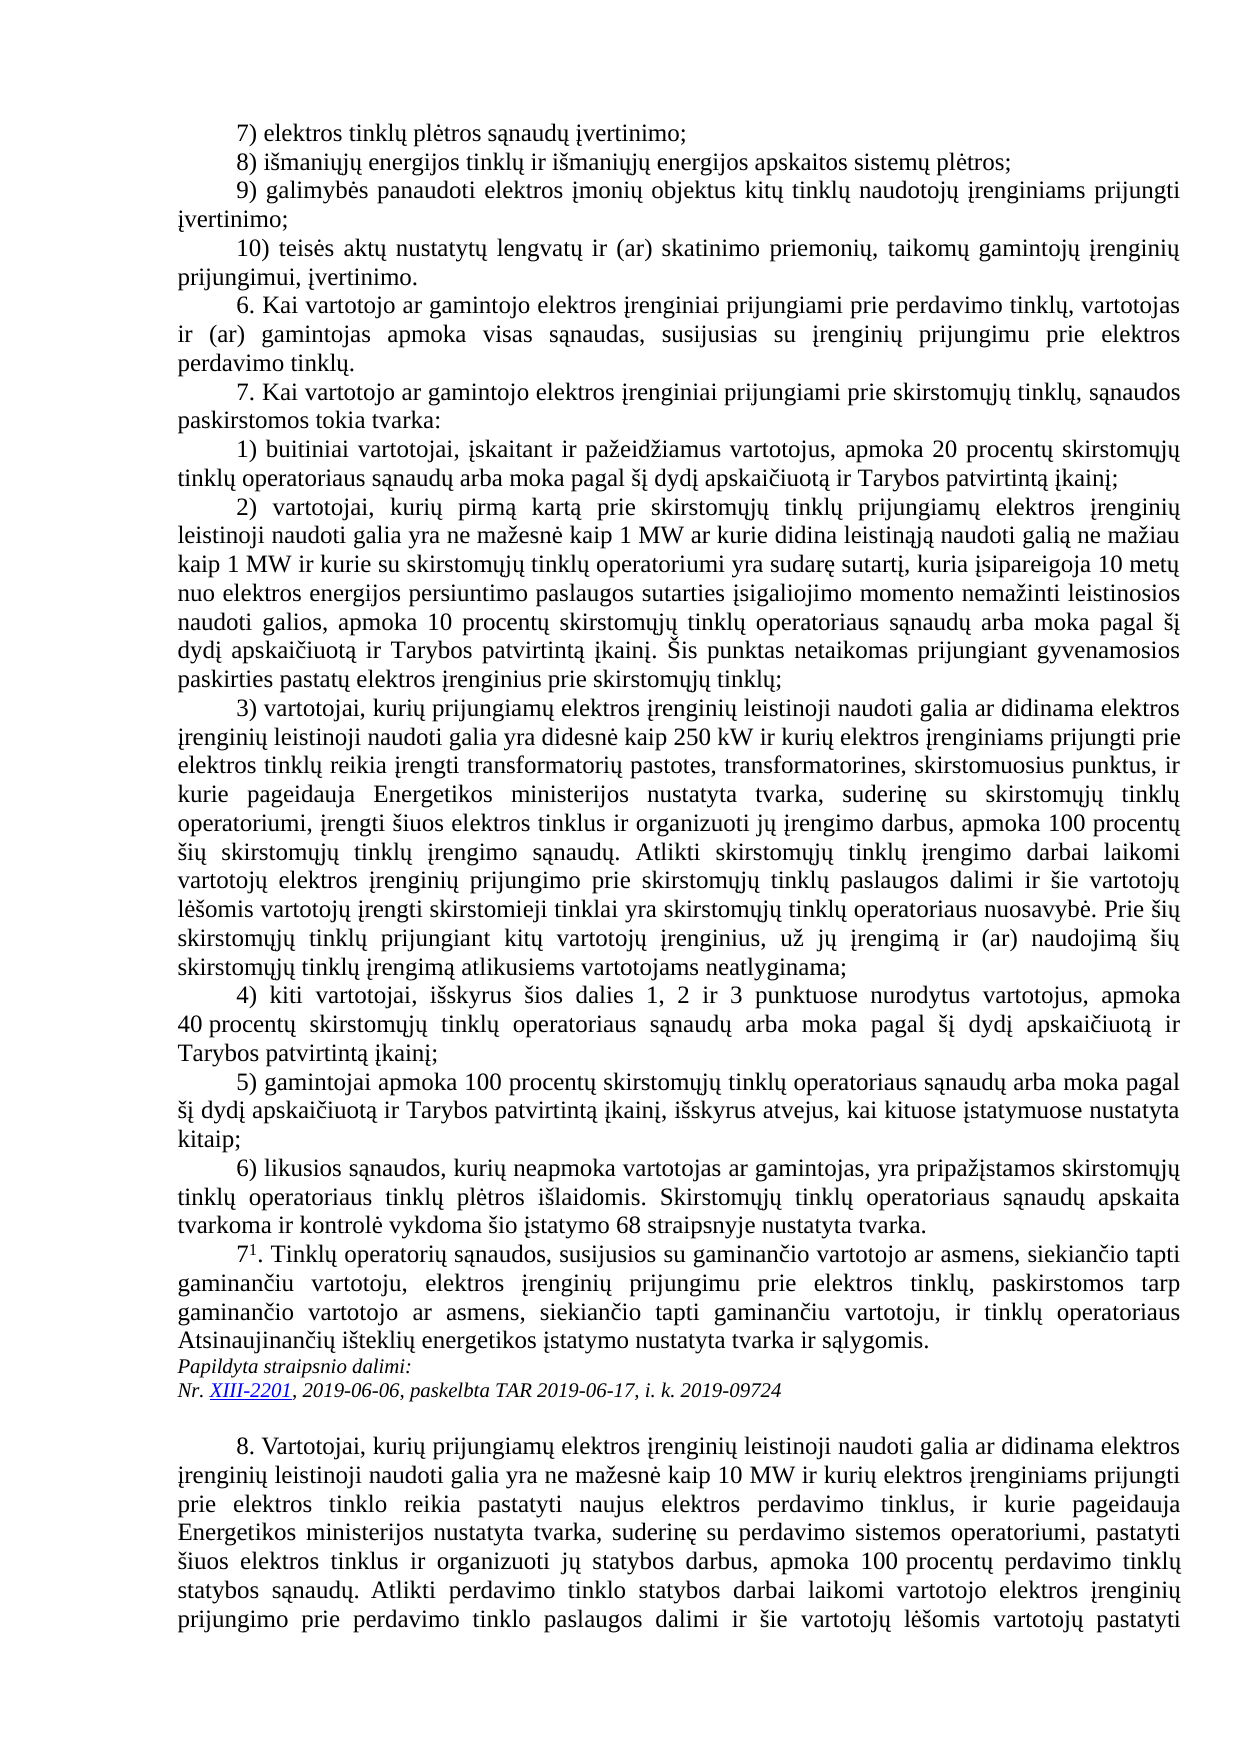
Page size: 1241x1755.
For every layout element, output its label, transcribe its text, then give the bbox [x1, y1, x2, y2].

text 8) išmaniųjų energijos tinklų ir išmaniųjų energijos apskaitos sistemų plėtros; [177, 147, 1181, 176]
text 7) elektros tinklų plėtros sąnaudų įvertinimo; [177, 118, 1181, 147]
text 71. Tinklų operatorių sąnaudos, susijusios su gaminančio vartotojo ar asmens, siekiančio tapti gaminančiu vartotoju, elektros įrenginių prijungimu prie elektros tinklų, paskirstomos tarp gaminančio vartotojo ar asmens, siekiančio tapti gaminančiu vartotoju, ir tinklų operatoriaus Atsinaujinančių išteklių energetikos įstatymo nustatyta tvarka ir sąlygomis. [177, 1239, 1181, 1354]
text Papildyta straipsnio dalimi: [177, 1354, 1181, 1378]
text 9) galimybės panaudoti elektros įmonių objektus kitų tinklų naudotojų įrenginiams prijungti įvertinimo; [177, 176, 1181, 233]
text Nr. XIII-2201, 2019-06-06, paskelbta TAR 2019-06-17, i. k. 2019-09724 [177, 1378, 1181, 1402]
text 4) kiti vartotojai, išskyrus šios dalies 1, 2 ir 3 punktuose nurodytus vartotojus, apmoka 40 procentų skirstomųjų tinklų operatoriaus sąnaudų arba moka pagal šį dydį apskaičiuotą ir Tarybos patvirtintą įkainį; [177, 981, 1181, 1067]
text 7. Kai vartotojo ar gamintojo elektros įrenginiai prijungiami prie skirstomųjų tinklų, sąnaudos paskirstomos tokia tvarka: [177, 377, 1181, 434]
text 6. Kai vartotojo ar gamintojo elektros įrenginiai prijungiami prie perdavimo tinklų, vartotojas ir (ar) gamintojas apmoka visas sąnaudas, susijusias su įrenginių prijungimu prie elektros perdavimo tinklų. [177, 291, 1181, 377]
text 6) likusios sąnaudos, kurių neapmoka vartotojas ar gamintojas, yra pripažįstamos skirstomųjų tinklų operatoriaus tinklų plėtros išlaidomis. Skirstomųjų tinklų operatoriaus sąnaudų apskaita tvarkoma ir kontrolė vykdoma šio įstatymo 68 straipsnyje nustatyta tvarka. [177, 1153, 1181, 1239]
text 10) teisės aktų nustatytų lengvatų ir (ar) skatinimo priemonių, taikomų gamintojų įrenginių prijungimui, įvertinimo. [177, 233, 1181, 291]
text 8. Vartotojai, kurių prijungiamų elektros įrenginių leistinoji naudoti galia ar didinama elektros įrenginių leistinoji naudoti galia yra ne mažesnė kaip 10 MW ir kurių elektros įrenginiams prijungti prie elektros tinklo reikia pastatyti naujus elektros perdavimo tinklus, ir kurie pageidauja Energetikos ministerijos nustatyta tvarka, suderinę su perdavimo sistemos operatoriumi, pastatyti šiuos elektros tinklus ir organizuoti jų statybos darbus, apmoka 100 procentų perdavimo tinklų statybos sąnaudų. Atlikti perdavimo tinklo statybos darbai laikomi vartotojo elektros įrenginių prijungimo prie perdavimo tinklo paslaugos dalimi ir šie vartotojų lėšomis vartotojų pastatyti [177, 1431, 1181, 1632]
text 5) gamintojai apmoka 100 procentų skirstomųjų tinklų operatoriaus sąnaudų arba moka pagal šį dydį apskaičiuotą ir Tarybos patvirtintą įkainį, išskyrus atvejus, kai kituose įstatymuose nustatyta kitaip; [177, 1067, 1181, 1153]
text 1) buitiniai vartotojai, įskaitant ir pažeidžiamus vartotojus, apmoka 20 procentų skirstomųjų tinklų operatoriaus sąnaudų arba moka pagal šį dydį apskaičiuotą ir Tarybos patvirtintą įkainį; [177, 434, 1181, 492]
text 2) vartotojai, kurių pirmą kartą prie skirstomųjų tinklų prijungiamų elektros įrenginių leistinoji naudoti galia yra ne mažesnė kaip 1 MW ar kurie didina leistinąją naudoti galią ne mažiau kaip 1 MW ir kurie su skirstomųjų tinklų operatoriumi yra sudarę sutartį, kuria įsipareigoja 10 metų nuo elektros energijos persiuntimo paslaugos sutarties įsigaliojimo momento nemažinti leistinosios naudoti galios, apmoka 10 procentų skirstomųjų tinklų operatoriaus sąnaudų arba moka pagal šį dydį apskaičiuotą ir Tarybos patvirtintą įkainį. Šis punktas netaikomas prijungiant gyvenamosios paskirties pastatų elektros įrenginius prie skirstomųjų tinklų; [177, 492, 1181, 693]
text 3) vartotojai, kurių prijungiamų elektros įrenginių leistinoji naudoti galia ar didinama elektros įrenginių leistinoji naudoti galia yra didesnė kaip 250 kW ir kurių elektros įrenginiams prijungti prie elektros tinklų reikia įrengti transformatorių pastotes, transformatorines, skirstomuosius punktus, ir kurie pageidauja Energetikos ministerijos nustatyta tvarka, suderinę su skirstomųjų tinklų operatoriumi, įrengti šiuos elektros tinklus ir organizuoti jų įrengimo darbus, apmoka 100 procentų šių skirstomųjų tinklų įrengimo sąnaudų. Atlikti skirstomųjų tinklų įrengimo darbai laikomi vartotojų elektros įrenginių prijungimo prie skirstomųjų tinklų paslaugos dalimi ir šie vartotojų lėšomis vartotojų įrengti skirstomieji tinklai yra skirstomųjų tinklų operatoriaus nuosavybė. Prie šių skirstomųjų tinklų prijungiant kitų vartotojų įrenginius, už jų įrengimą ir (ar) naudojimą šių skirstomųjų tinklų įrengimą atlikusiems vartotojams neatlyginama; [177, 693, 1181, 981]
